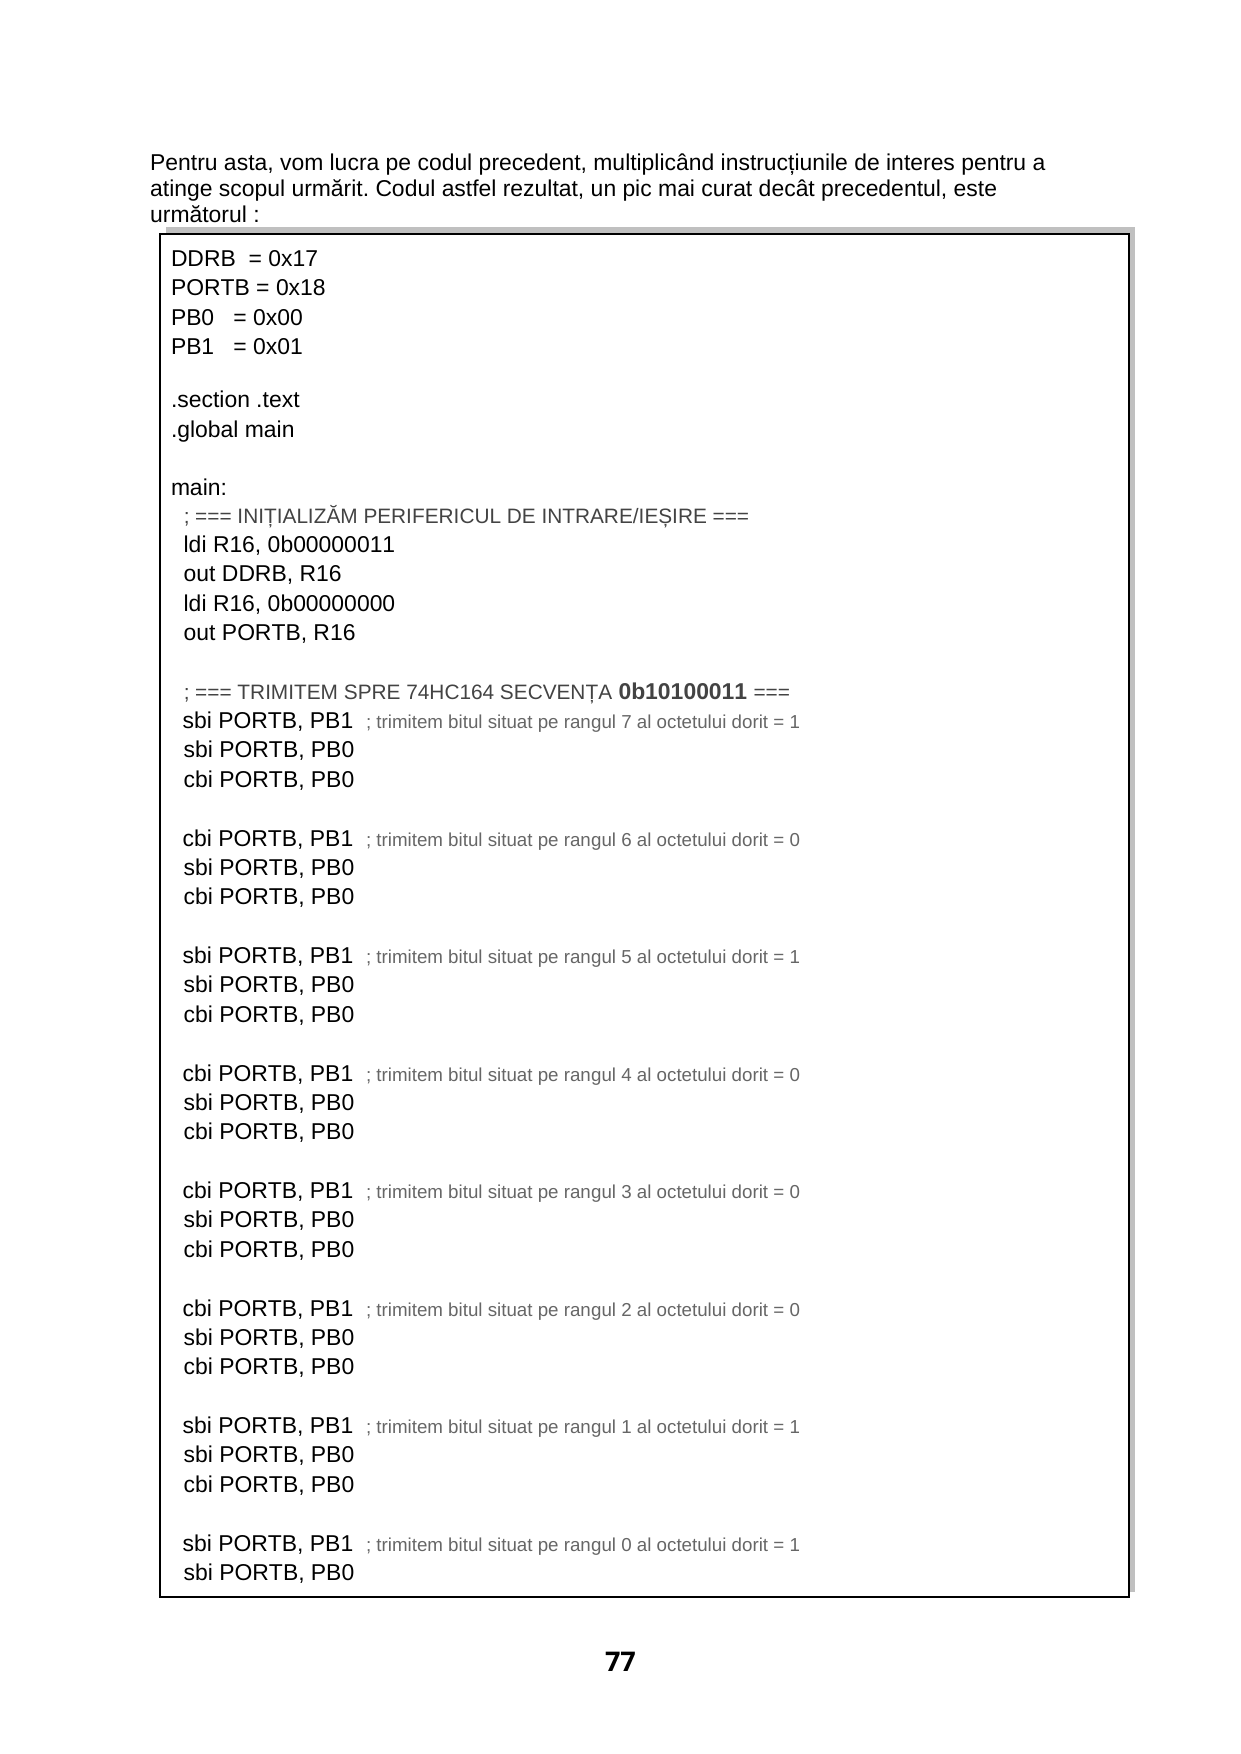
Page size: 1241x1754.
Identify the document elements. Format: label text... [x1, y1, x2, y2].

table_header DDRB = 0x17 PORTB = 0x18 PB0 = 0x00 PB1 = 0x01 .section .text .global main main: ; === INIȚIALIZĂM PERIFERICUL DE INTRARE/IEȘIRE === ldi R16, 0b00000011 out DDRB, R16 ldi R16, 0b00000000 out PORTB, R16 ; === TRIMITEM SPRE 74HC164 SECVENȚA 0b10100011 === sbi PORTB, PB1 ; trimitem bitul situat pe rangul 7 al octetului dorit = 1 sbi PORTB, PB0 cbi PORTB, PB0 cbi PORTB, PB1 ; trimitem bitul situat pe rangul 6 al octetului dorit = 0 sbi PORTB, PB0 cbi PORTB, PB0 sbi PORTB, PB1 ; trimitem bitul situat pe rangul 5 al octetului dorit = 1 sbi PORTB, PB0 cbi PORTB, PB0 cbi PORTB, PB1 ; trimitem bitul situat pe rangul 4 al octetului dorit = 0 sbi PORTB, PB0 cbi PORTB, PB0 cbi PORTB, PB1 ; trimitem bitul situat pe rangul 3 al octetului dorit = 0 sbi PORTB, PB0 cbi PORTB, PB0 cbi PORTB, PB1 ; trimitem bitul situat pe rangul 2 al octetului dorit = 0 sbi PORTB, PB0 cbi PORTB, PB0 sbi PORTB, PB1 ; trimitem bitul situat pe rangul 1 al octetului dorit = 1 sbi PORTB, PB0 cbi PORTB, PB0 sbi PORTB, PB1 ; trimitem bitul situat pe rangul 0 al octetului dorit = 1 sbi PORTB, PB0 [161, 235, 1128, 1596]
text Pentru asta, vom lucra pe codul precedent, multiplicând instrucțiunile de interes pentru a atinge scopul urmărit. Codul astfel rezultat, un pic mai curat decât precedentul, este următorul : [150, 150, 1091, 227]
